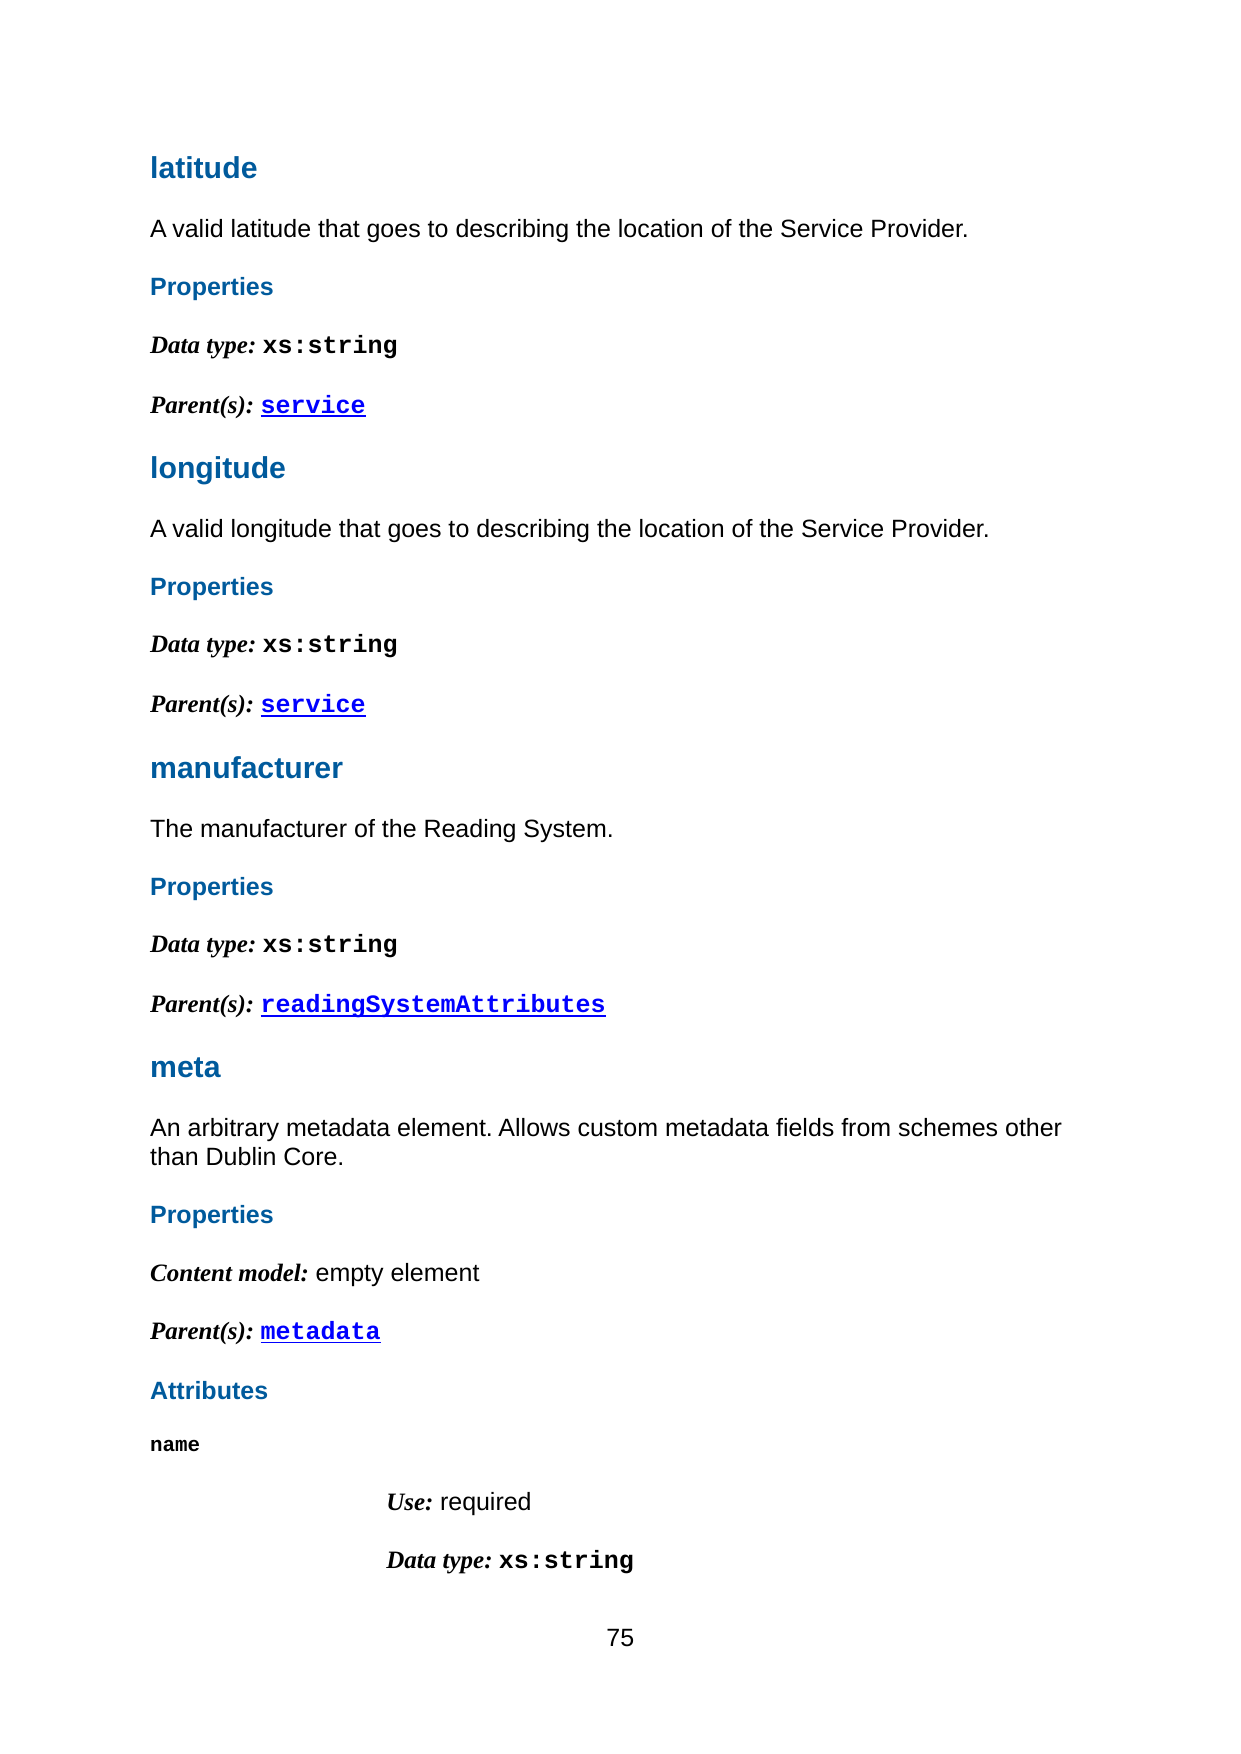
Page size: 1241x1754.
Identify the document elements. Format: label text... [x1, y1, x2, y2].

text A valid latitude that goes to describing the location of the Service Provider. [150, 214, 1090, 243]
text Data type: xs:string [386, 1545, 1090, 1576]
subtitle Properties [150, 871, 1090, 900]
subtitle manufacturer [150, 749, 1090, 784]
subtitle meta [150, 1049, 1090, 1084]
text A valid longitude that goes to describing the location of the Service Provider. [150, 514, 1090, 542]
text name [150, 1434, 1090, 1457]
text An arbitrary metadata element. Allows custom metadata fields from schemes other than Dublin Core. [150, 1113, 1090, 1171]
subtitle Properties [150, 572, 1090, 600]
subtitle Attributes [150, 1376, 1090, 1405]
subtitle Properties [150, 272, 1090, 301]
text Parent(s): service [150, 390, 1090, 421]
text Parent(s): metadata [150, 1316, 1090, 1347]
text Parent(s): readingSystemAttributes [150, 989, 1090, 1020]
text Parent(s): service [150, 689, 1090, 720]
text Data type: xs:string [150, 629, 1090, 660]
text Content model: empty element [150, 1258, 1090, 1287]
text Data type: xs:string [150, 929, 1090, 960]
text Data type: xs:string [150, 330, 1090, 361]
text The manufacturer of the Reading System. [150, 813, 1090, 842]
text Use: required [386, 1487, 1090, 1516]
subtitle latitude [150, 150, 1090, 185]
subtitle Properties [150, 1200, 1090, 1229]
subtitle longitude [150, 450, 1090, 484]
